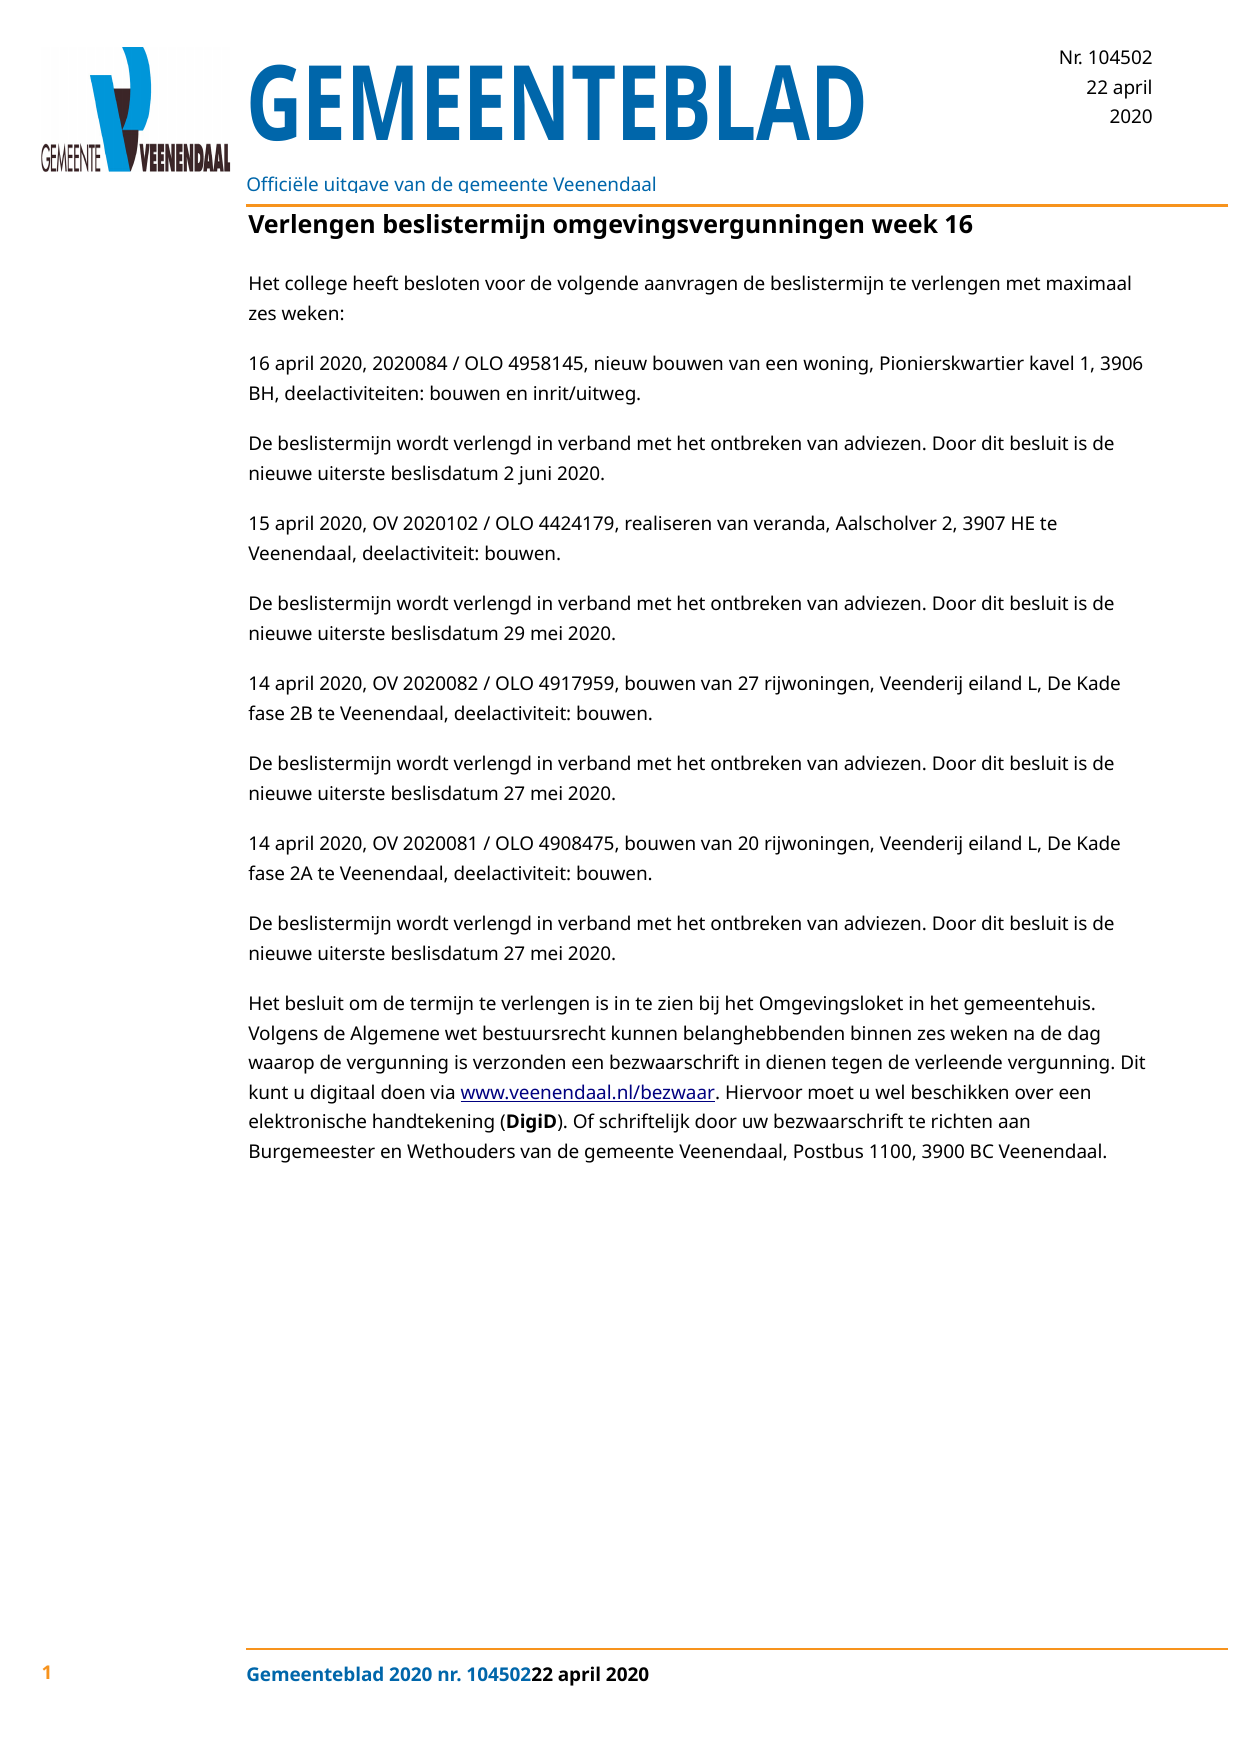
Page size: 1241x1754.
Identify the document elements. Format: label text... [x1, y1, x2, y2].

text 14 april 2020, OV 2020081 / OLO 4908475, bouwen van 20 rijwoningen, Veenderij eiland L, De Kade fase 2A te Veenendaal, deelactiviteit: bouwen. [248, 830, 1152, 886]
text 15 april 2020, OV 2020102 / OLO 4424179, realiseren van veranda, Aalscholver 2, 3907 HE te Veenendaal, deelactiviteit: bouwen. [248, 510, 1152, 566]
text Verlengen beslistermijn omgevingsvergunningen week 16 [248, 207, 1152, 241]
picture [41, 47, 130, 172]
text Het besluit om de termijn te verlengen is in te zien bij het Omgevingsloket in het gemeentehuis. Volgens de Algemene wet bestuursrecht kunnen belanghebbenden binnen zes weken na de dag waarop de vergunning is verzonden een bezwaarschrift in dienen tegen de verleende vergunning. Dit kunt u digitaal doen via www.veenendaal.nl/bezwaar. Hiervoor moet u wel beschikken over een elektronische handtekening (DigiD). Of schriftelijk door uw bezwaarschrift te richten aan Burgemeester en Wethouders van de gemeente Veenendaal, Postbus 1100, 3900 BC Veenendaal. [248, 990, 1152, 1164]
text De beslistermijn wordt verlengd in verband met het ontbreken van adviezen. Door dit besluit is de nieuwe uiterste beslisdatum 27 mei 2020. [248, 910, 1152, 966]
text De beslistermijn wordt verlengd in verband met het ontbreken van adviezen. Door dit besluit is de nieuwe uiterste beslisdatum 2 juni 2020. [248, 430, 1152, 486]
text 14 april 2020, OV 2020082 / OLO 4917959, bouwen van 27 rijwoningen, Veenderij eiland L, De Kade fase 2B te Veenendaal, deelactiviteit: bouwen. [248, 670, 1152, 726]
picture [123, 47, 231, 172]
text De beslistermijn wordt verlengd in verband met het ontbreken van adviezen. Door dit besluit is de nieuwe uiterste beslisdatum 27 mei 2020. [248, 750, 1152, 806]
text De beslistermijn wordt verlengd in verband met het ontbreken van adviezen. Door dit besluit is de nieuwe uiterste beslisdatum 29 mei 2020. [248, 590, 1152, 646]
text 16 april 2020, 2020084 / OLO 4958145, nieuw bouwen van een woning, Pionierskwartier kavel 1, 3906 BH, deelactiviteiten: bouwen en inrit/uitweg. [248, 350, 1152, 406]
text Het college heeft besloten voor de volgende aanvragen de beslistermijn te verlengen met maximaal zes weken: [248, 270, 1152, 326]
